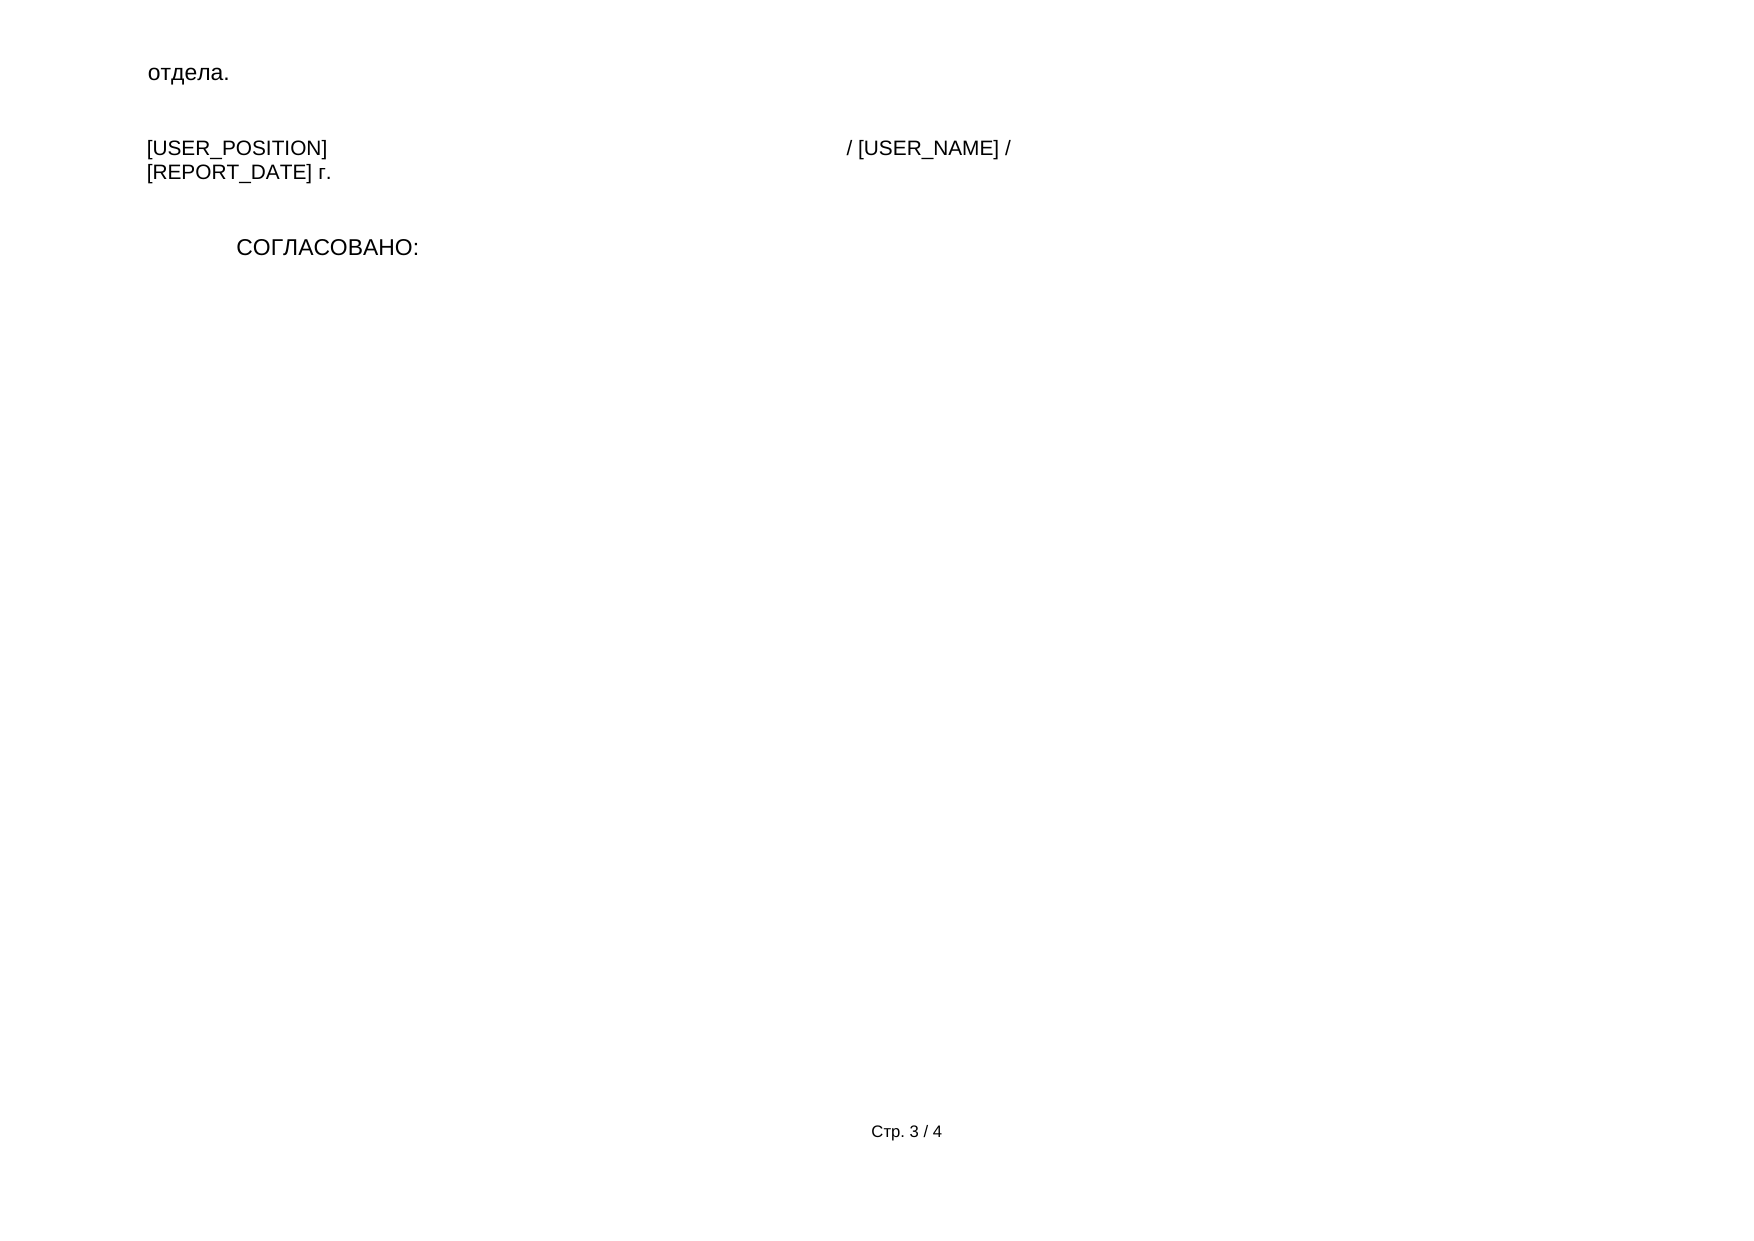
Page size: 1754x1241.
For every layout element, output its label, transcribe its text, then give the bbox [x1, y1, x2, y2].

table_cell [148, 455, 644, 502]
table_header [USER_POSITION] [REPORT_DATE] г. [147, 130, 642, 189]
table_header [846, 266, 1181, 313]
table_cell [846, 455, 1181, 502]
text отдела. [148, 59, 1665, 85]
text СОГЛАСОВАНО: [148, 233, 1665, 260]
table_cell [148, 408, 644, 455]
table_cell [846, 408, 1181, 455]
table_cell [645, 408, 846, 455]
table_header [645, 266, 846, 313]
table_cell [645, 360, 846, 408]
table_cell [148, 502, 644, 549]
table_cell [148, 313, 644, 360]
table_header / [USER_NAME] / [846, 130, 1181, 189]
table_cell [645, 455, 846, 502]
table_header [148, 266, 644, 313]
table_cell [645, 502, 846, 549]
table_cell [148, 360, 644, 408]
table_cell [846, 313, 1181, 360]
table_header [643, 130, 846, 189]
table_cell [645, 313, 846, 360]
table_cell [846, 502, 1181, 549]
table_cell [846, 360, 1181, 408]
